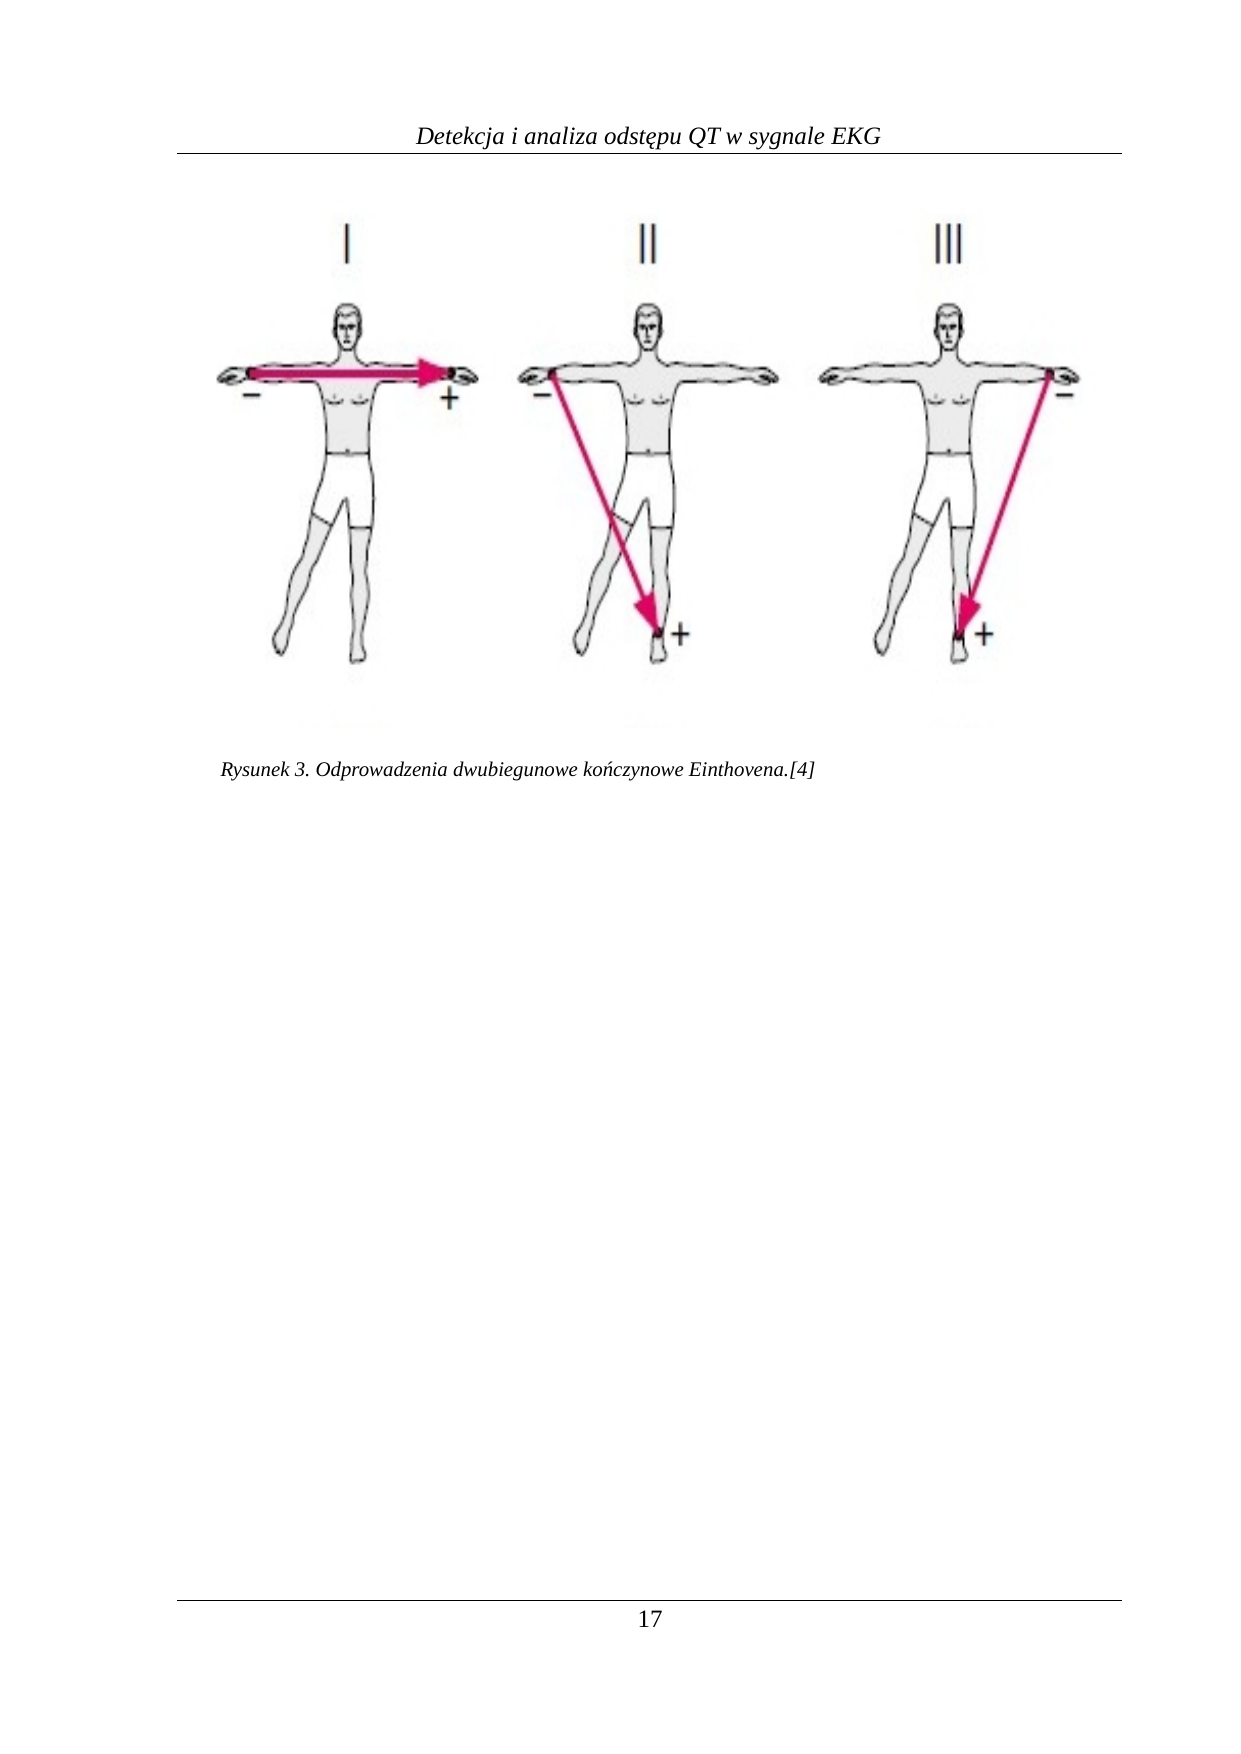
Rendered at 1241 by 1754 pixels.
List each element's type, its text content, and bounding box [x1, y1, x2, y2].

picture [197, 198, 1106, 758]
text Rysunek 3. Odprowadzenia dwubiegunowe kończynowe Einthovena.[4] [220, 758, 1085, 781]
